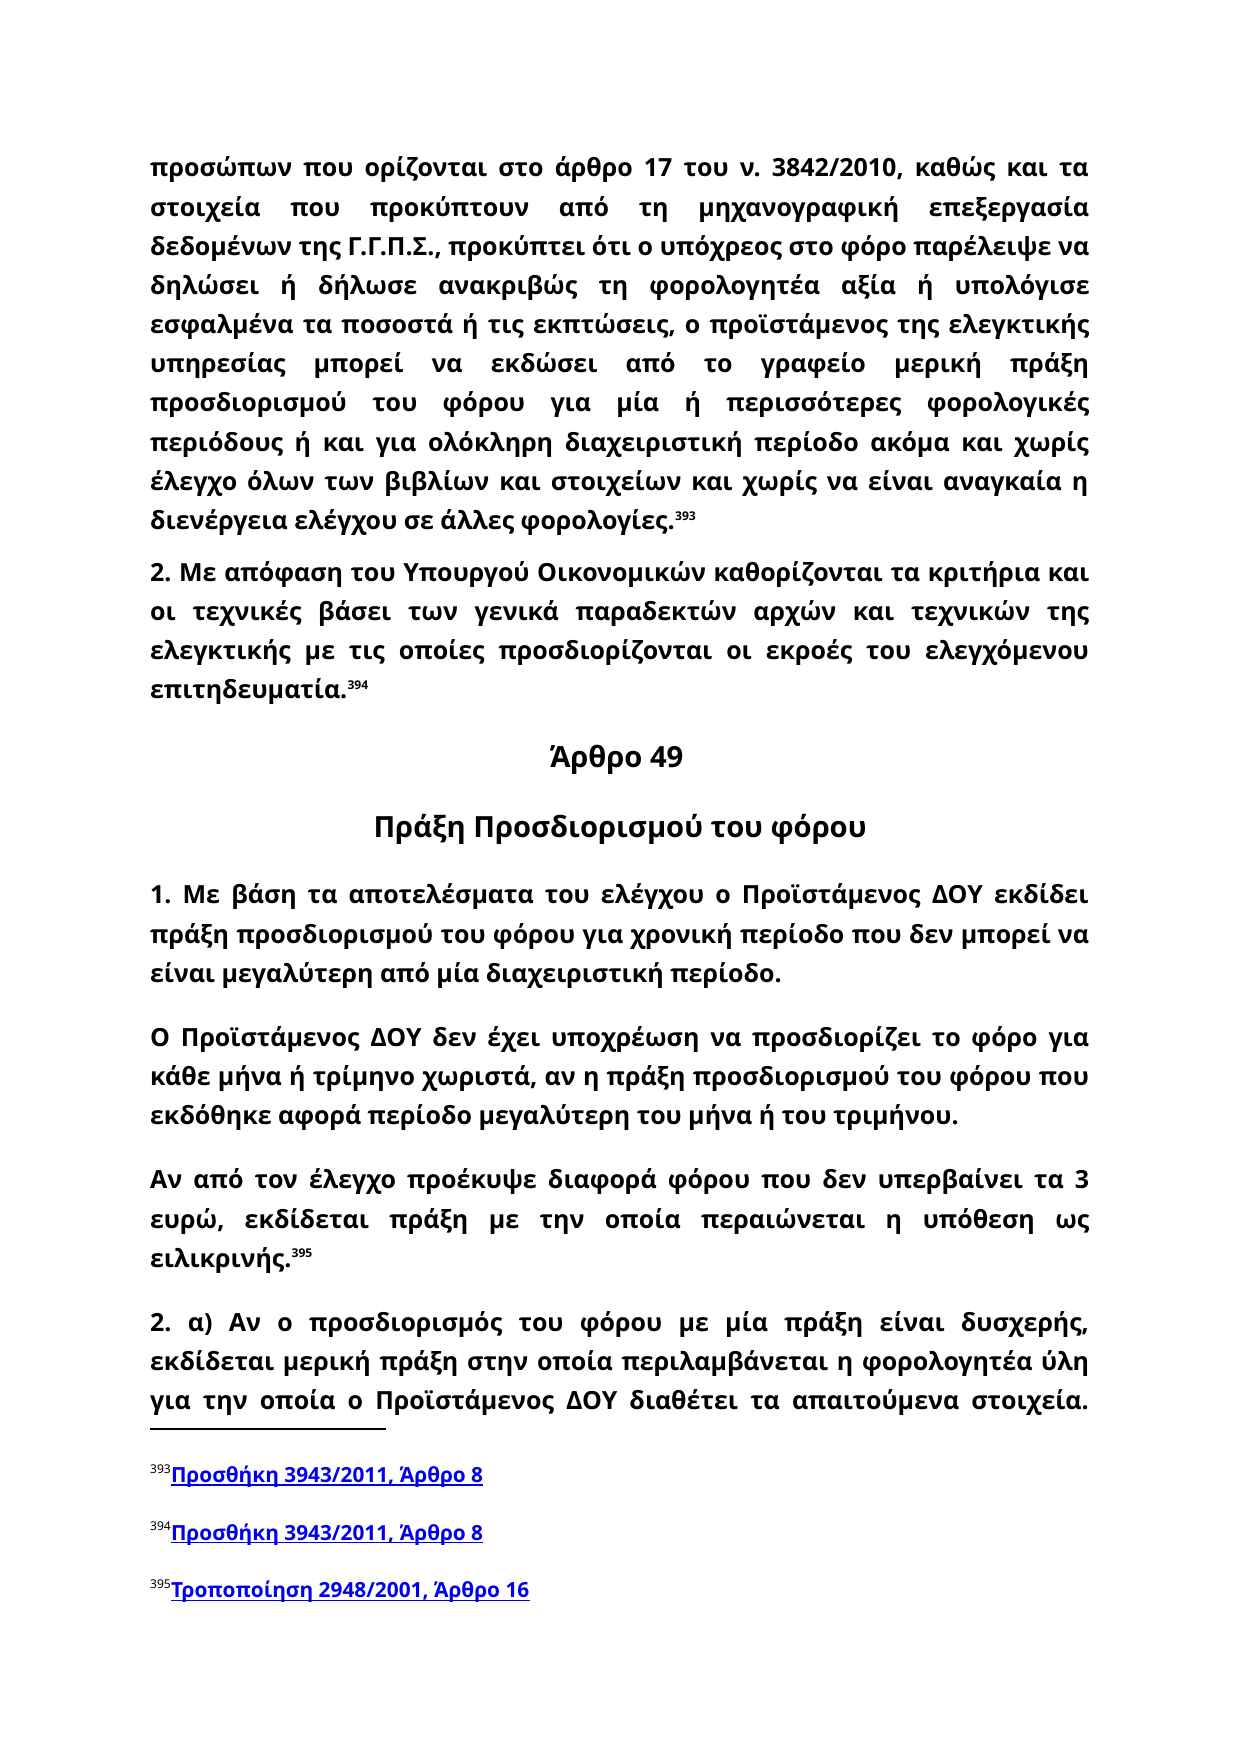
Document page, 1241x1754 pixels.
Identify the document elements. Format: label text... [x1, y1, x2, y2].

text 1. Με βάση τα αποτελέσματα του ελέγχου ο Προϊστάμενος ΔΟΥ εκδίδει πράξη προσδιορισμού του φόρου για χρονική περίοδο που δεν μπορεί να είναι μεγαλύτερη από μία διαχειριστική περίοδο. [150, 877, 1090, 989]
text προσώπων που ορίζονται στο άρθρο 17 του ν. 3842/2010, καθώς και τα στοιχεία που προκύπτουν από τη μηχανογραφική επεξεργασία δεδομένων της Γ.Γ.Π.Σ., προκύπτει ότι ο υπόχρεος στο φόρο παρέλειψε να δηλώσει ή δήλωσε ανακριβώς τη φορολογητέα αξία ή υπολόγισε εσφαλμένα τα ποσοστά ή τις εκπτώσεις, ο προϊστάμενος της ελεγκτικής υπηρεσίας μπορεί να εκδώσει από το γραφείο μερική πράξη προσδιορισμού του φόρου για μία ή περισσότερες φορολογικές περιόδους ή και για ολόκληρη διαχειριστική περίοδο ακόμα και χωρίς έλεγχο όλων των βιβλίων και στοιχείων και χωρίς να είναι αναγκαία η διενέργεια ελέγχου σε άλλες φορολογίες. [150, 150, 1090, 537]
text Αν από τον έλεγχο προέκυψε διαφορά φόρου που δεν υπερβαίνει τα 3 ευρώ, εκδίδεται πράξη με την οποία περαιώνεται η υπόθεση ως ειλικρινής. [150, 1162, 1090, 1274]
text Προσθήκη 3943/2011, Άρθρο 8 [150, 1460, 1090, 1489]
subtitle Πράξη Προσδιορισμού του φόρου [150, 806, 1090, 846]
text Προσθήκη 3943/2011, Άρθρο 8 [150, 1518, 1090, 1546]
text 2. α) Αν ο προσδιορισμός του φόρου με μία πράξη είναι δυσχερής, εκδίδεται μερική πράξη στην οποία περιλαμβάνεται η φορολογητέα ύλη για την οποία ο Προϊστάμενος ΔΟΥ διαθέτει τα απαιτούμενα στοιχεία. [150, 1304, 1090, 1417]
text 2. Με απόφαση του Υπουργού Οικονομικών καθορίζονται τα κριτήρια και οι τεχνικές βάσει των γενικά παραδεκτών αρχών και τεχνικών της ελεγκτικής με τις οποίες προσδιορίζονται οι εκροές του ελεγχόμενου επιτηδευματία. [150, 554, 1090, 706]
text Ο Προϊστάμενος ΔΟΥ δεν έχει υποχρέωση να προσδιορίζει το φόρο για κάθε μήνα ή τρίμηνο χωριστά, αν η πράξη προσδιορισμού του φόρου που εκδόθηκε αφορά περίοδο μεγαλύτερη του μήνα ή του τριμήνου. [150, 1019, 1090, 1132]
subtitle Άρθρο 49 [150, 736, 1090, 776]
text Τροποποίηση 2948/2001, Άρθρο 16 [150, 1576, 1090, 1604]
